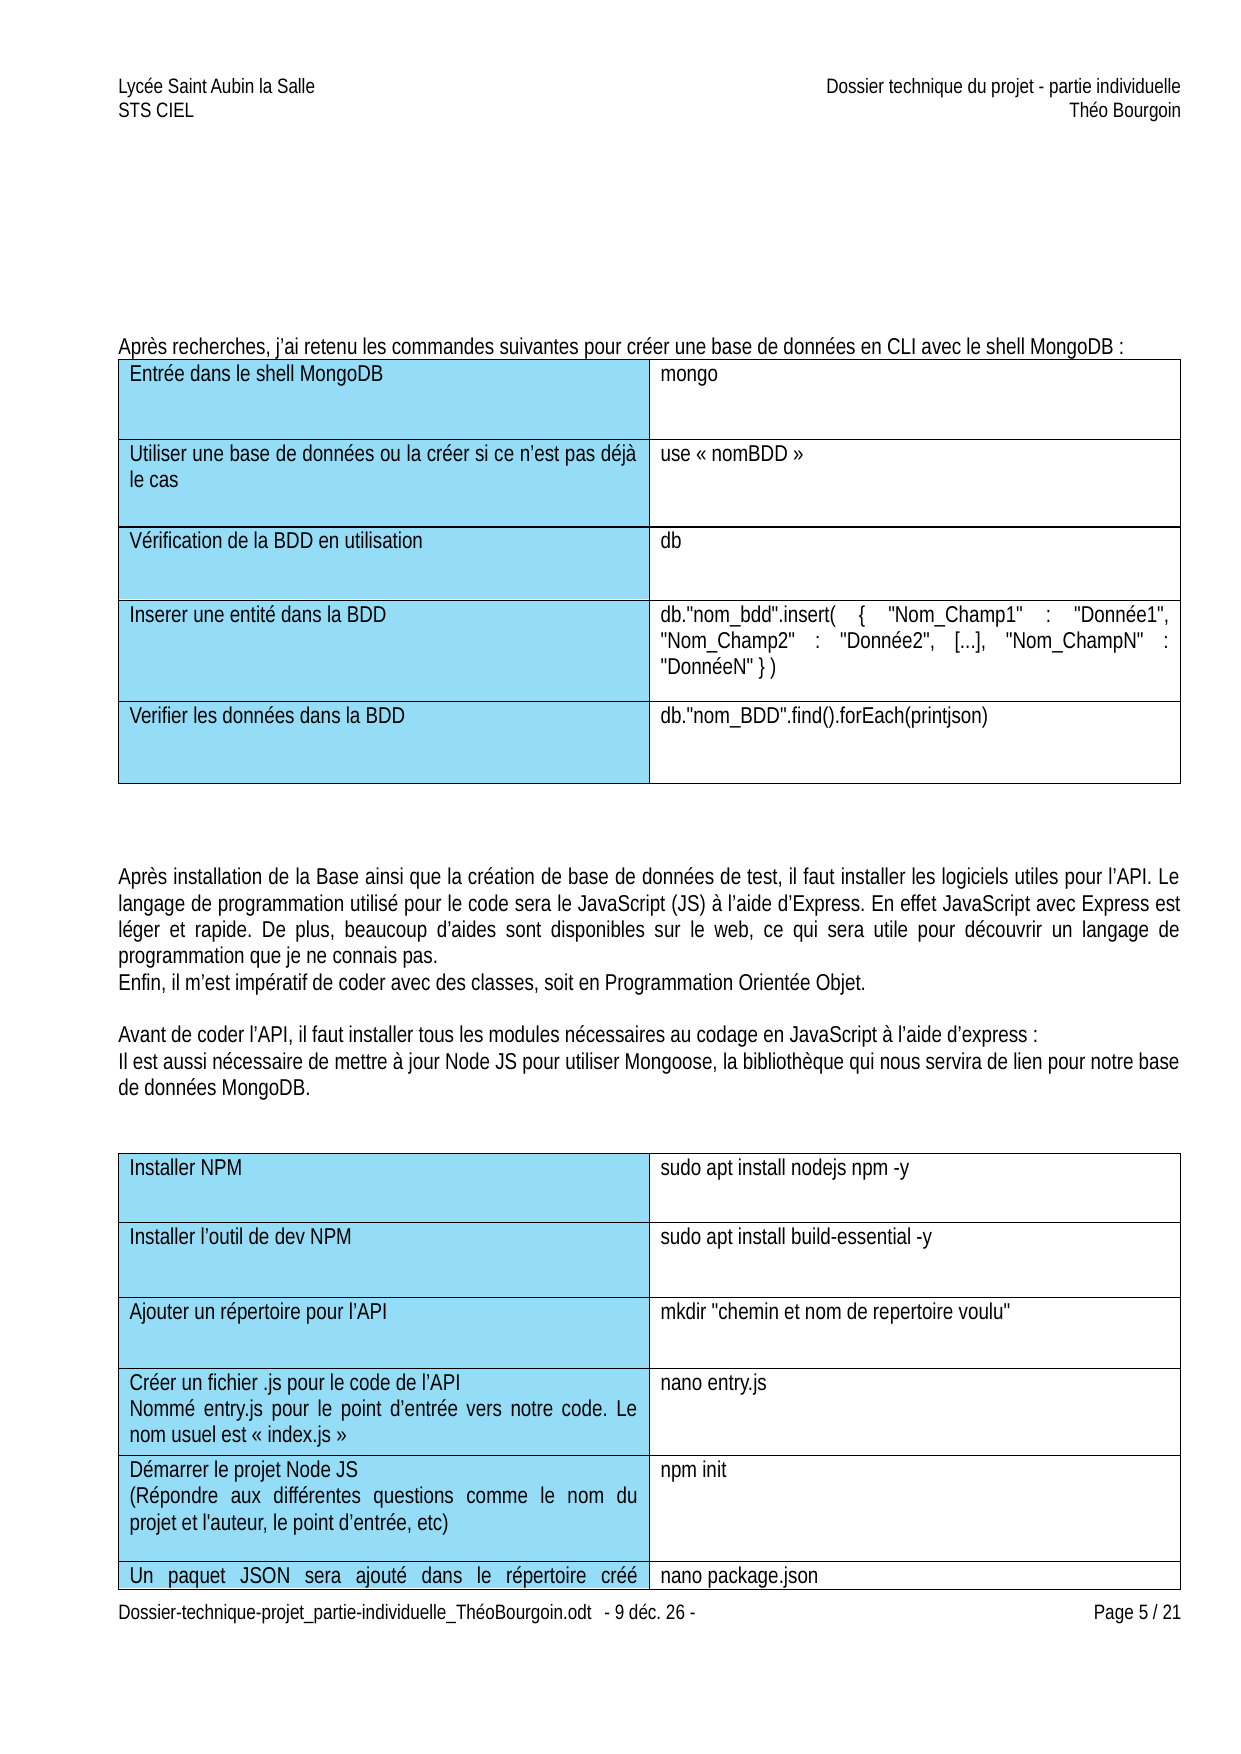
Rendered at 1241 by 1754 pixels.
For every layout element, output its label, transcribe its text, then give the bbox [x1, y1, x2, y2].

table_cell npm init [650, 1456, 1180, 1561]
table_header mongo [650, 360, 1180, 439]
table_header Entrée dans le shell MongoDB [119, 360, 649, 439]
table_cell nano package.json [650, 1562, 1180, 1588]
table_cell use « nomBDD » [650, 440, 1180, 526]
table_cell Inserer une entité dans la BDD [119, 601, 649, 701]
table_cell Vérification de la BDD en utilisation [119, 528, 649, 599]
table_header sudo apt install nodejs npm -y [650, 1154, 1180, 1222]
table_cell Démarrer le projet Node JS (Répondre aux différentes questions comme le nom du projet et l'auteur, le point d’entrée, etc) [119, 1456, 649, 1561]
table_cell nano entry.js [650, 1369, 1180, 1455]
text Avant de coder l’API, il faut installer tous les modules nécessaires au codage en JavaScript à l’aide d’express : [118, 1021, 1181, 1048]
table_cell Créer un fichier .js pour le code de l’API Nommé entry.js pour le point d’entrée vers notre code. Le nom usuel est « index.js » [119, 1369, 649, 1455]
text Après installation de la Base ainsi que la création de base de données de test, il faut installer les logiciels utiles pour l’API. Le langage de programmation utilisé pour le code sera le JavaScript (JS) à l’aide d’Express. En effet JavaScript avec Express est léger et rapide. De plus, beaucoup d’aides sont disponibles sur le web, ce qui sera utile pour découvrir un langage de programmation que je ne connais pas. [118, 863, 1181, 969]
table_cell Utiliser une base de données ou la créer si ce n’est pas déjà le cas [119, 440, 649, 526]
table_cell Installer l’outil de dev NPM [119, 1223, 649, 1297]
text Après recherches, j’ai retenu les commandes suivantes pour créer une base de données en CLI avec le shell MongoDB : [118, 333, 1181, 359]
table_cell Ajouter un répertoire pour l’API [119, 1298, 649, 1368]
text Enfin, il m’est impératif de coder avec des classes, soit en Programmation Orientée Objet. [118, 969, 1181, 995]
table_header Installer NPM [119, 1154, 649, 1222]
table_cell db."nom_BDD".find().forEach(printjson) [650, 702, 1180, 783]
text Il est aussi nécessaire de mettre à jour Node JS pour utiliser Mongoose, la bibliothèque qui nous servira de lien pour notre base de données MongoDB. [118, 1048, 1181, 1101]
table_cell Un paquet JSON sera ajouté dans le répertoire créé [119, 1562, 649, 1588]
table_cell sudo apt install build-essential -y [650, 1223, 1180, 1297]
table_cell db [650, 528, 1180, 599]
table_cell db."nom_bdd".insert( { "Nom_Champ1" : "Donnée1", "Nom_Champ2" : "Donnée2", [...], "Nom_ChampN" : "DonnéeN" } ) [650, 601, 1180, 701]
table_cell Verifier les données dans la BDD [119, 702, 649, 783]
table_cell mkdir "chemin et nom de repertoire voulu" [650, 1298, 1180, 1368]
